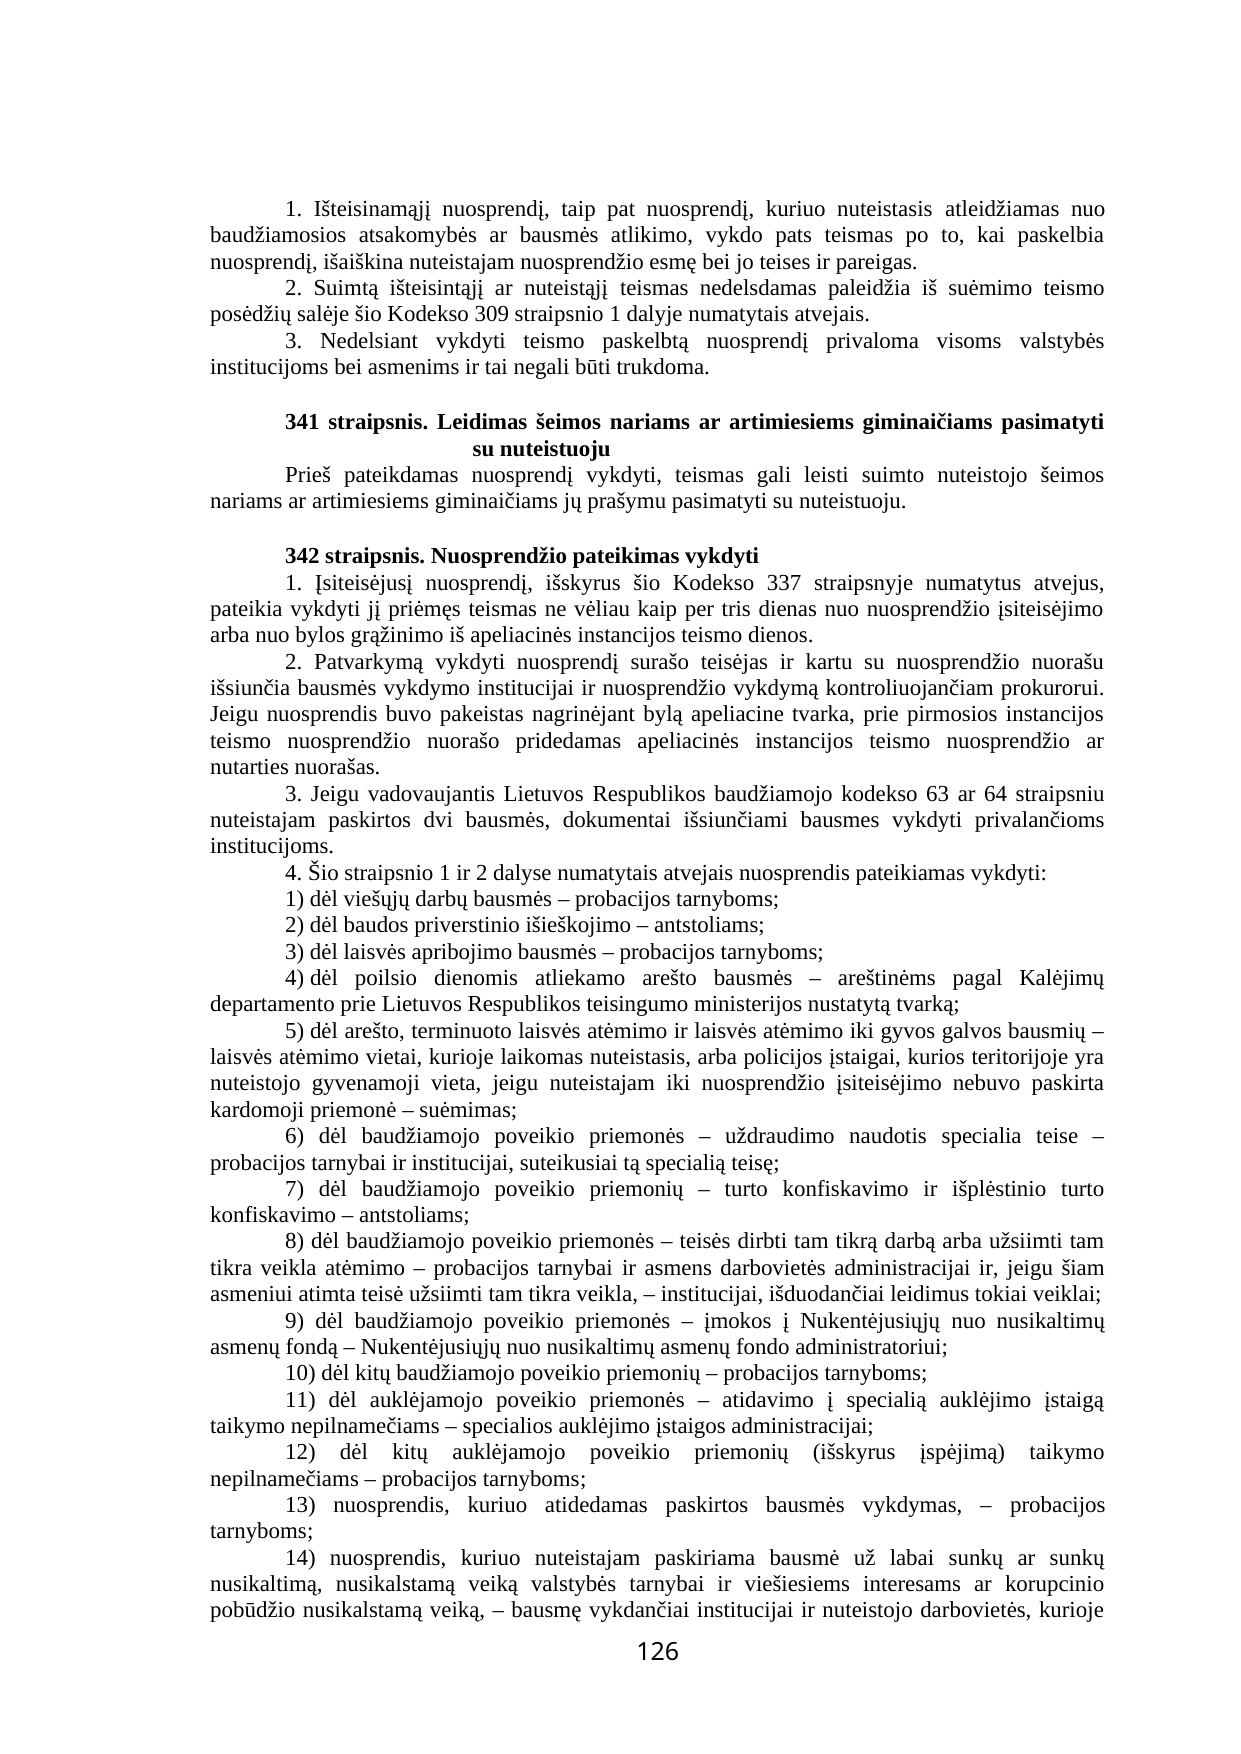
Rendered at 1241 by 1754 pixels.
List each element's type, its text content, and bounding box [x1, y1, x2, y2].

text 10) dėl kitų baudžiamojo poveikio priemonių – probacijos tarnyboms; [210, 1359, 1106, 1386]
text 3. Nedelsiant vykdyti teismo paskelbtą nuosprendį privaloma visoms valstybės institucijoms bei asmenims ir tai negali būti trukdoma. [210, 327, 1106, 379]
text 11) dėl auklėjamojo poveikio priemonės – atidavimo į specialią auklėjimo įstaigą taikymo nepilnamečiams – specialios auklėjimo įstaigos administracijai; [210, 1386, 1106, 1438]
text 13) nuosprendis, kuriuo atidedamas paskirtos bausmės vykdymas, – probacijos tarnyboms; [210, 1491, 1106, 1544]
text 8) dėl baudžiamojo poveikio priemonės – teisės dirbti tam tikrą darbą arba užsiimti tam tikra veikla atėmimo – probacijos tarnybai ir asmens darbovietės administracijai ir, jeigu šiam asmeniui atimta teisė užsiimti tam tikra veikla, – institucijai, išduodančiai leidimus tokiai veiklai; [210, 1228, 1106, 1307]
text 6) dėl baudžiamojo poveikio priemonės – uždraudimo naudotis specialia teise – probacijos tarnybai ir institucijai, suteikusiai tą specialią teisę; [210, 1122, 1106, 1175]
text 2) dėl baudos priverstinio išieškojimo – antstoliams; [210, 911, 1106, 938]
text 4) dėl poilsio dienomis atliekamo arešto bausmės – areštinėms pagal Kalėjimų departamento prie Lietuvos Respublikos teisingumo ministerijos nustatytą tvarką; [210, 964, 1106, 1017]
text Prieš pateikdamas nuosprendį vykdyti, teismas gali leisti suimto nuteistojo šeimos nariams ar artimiesiems giminaičiams jų prašymu pasimatyti su nuteistuoju. [210, 461, 1106, 514]
text 12) dėl kitų auklėjamojo poveikio priemonių (išskyrus įspėjimą) taikymo nepilnamečiams – probacijos tarnyboms; [210, 1438, 1106, 1491]
text 4. Šio straipsnio 1 ir 2 dalyse numatytais atvejais nuosprendis pateikiamas vykdyti: [210, 859, 1106, 885]
text 14) nuosprendis, kuriuo nuteistajam paskiriama bausmė už labai sunkų ar sunkų nusikaltimą, nusikalstamą veiką valstybės tarnybai ir viešiesiems interesams ar korupcinio pobūdžio nusikalstamą veiką, – bausmę vykdančiai institucijai ir nuteistojo darbovietės, kurioje [210, 1544, 1106, 1623]
text 7) dėl baudžiamojo poveikio priemonių – turto konfiskavimo ir išplėstinio turto konfiskavimo – antstoliams; [210, 1175, 1106, 1228]
text 342 straipsnis. Nuosprendžio pateikimas vykdyti [210, 542, 1106, 569]
text 1. Įsiteisėjusį nuosprendį, išskyrus šio Kodekso 337 straipsnyje numatytus atvejus, pateikia vykdyti jį priėmęs teismas ne vėliau kaip per tris dienas nuo nuosprendžio įsiteisėjimo arba nuo bylos grąžinimo iš apeliacinės instancijos teismo dienos. [210, 569, 1106, 648]
text 9) dėl baudžiamojo poveikio priemonės – įmokos į Nukentėjusiųjų nuo nusikaltimų asmenų fondą – Nukentėjusiųjų nuo nusikaltimų asmenų fondo administratoriui; [210, 1307, 1106, 1359]
text 341 straipsnis. Leidimas šeimos nariams ar artimiesiems giminaičiams pasimatyti su nuteistuoju [285, 408, 1106, 461]
text 1. Išteisinamąjį nuosprendį, taip pat nuosprendį, kuriuo nuteistasis atleidžiamas nuo baudžiamosios atsakomybės ar bausmės atlikimo, vykdo pats teismas po to, kai paskelbia nuosprendį, išaiškina nuteistajam nuosprendžio esmę bei jo teises ir pareigas. [210, 195, 1106, 274]
text 2. Patvarkymą vykdyti nuosprendį surašo teisėjas ir kartu su nuosprendžio nuorašu išsiunčia bausmės vykdymo institucijai ir nuosprendžio vykdymą kontroliuojančiam prokurorui. Jeigu nuosprendis buvo pakeistas nagrinėjant bylą apeliacine tvarka, prie pirmosios instancijos teismo nuosprendžio nuorašo pridedamas apeliacinės instancijos teismo nuosprendžio ar nutarties nuorašas. [210, 648, 1106, 779]
text 3. Jeigu vadovaujantis Lietuvos Respublikos baudžiamojo kodekso 63 ar 64 straipsniu nuteistajam paskirtos dvi bausmės, dokumentai išsiunčiami bausmes vykdyti privalančioms institucijoms. [210, 779, 1106, 859]
text 3) dėl laisvės apribojimo bausmės – probacijos tarnyboms; [210, 938, 1106, 964]
text 1) dėl viešųjų darbų bausmės – probacijos tarnyboms; [210, 885, 1106, 911]
text 2. Suimtą išteisintąjį ar nuteistąjį teismas nedelsdamas paleidžia iš suėmimo teismo posėdžių salėje šio Kodekso 309 straipsnio 1 dalyje numatytais atvejais. [210, 274, 1106, 327]
text 5) dėl arešto, terminuoto laisvės atėmimo ir laisvės atėmimo iki gyvos galvos bausmių – laisvės atėmimo vietai, kurioje laikomas nuteistasis, arba policijos įstaigai, kurios teritorijoje yra nuteistojo gyvenamoji vieta, jeigu nuteistajam iki nuosprendžio įsiteisėjimo nebuvo paskirta kardomoji priemonė – suėmimas; [210, 1017, 1106, 1122]
